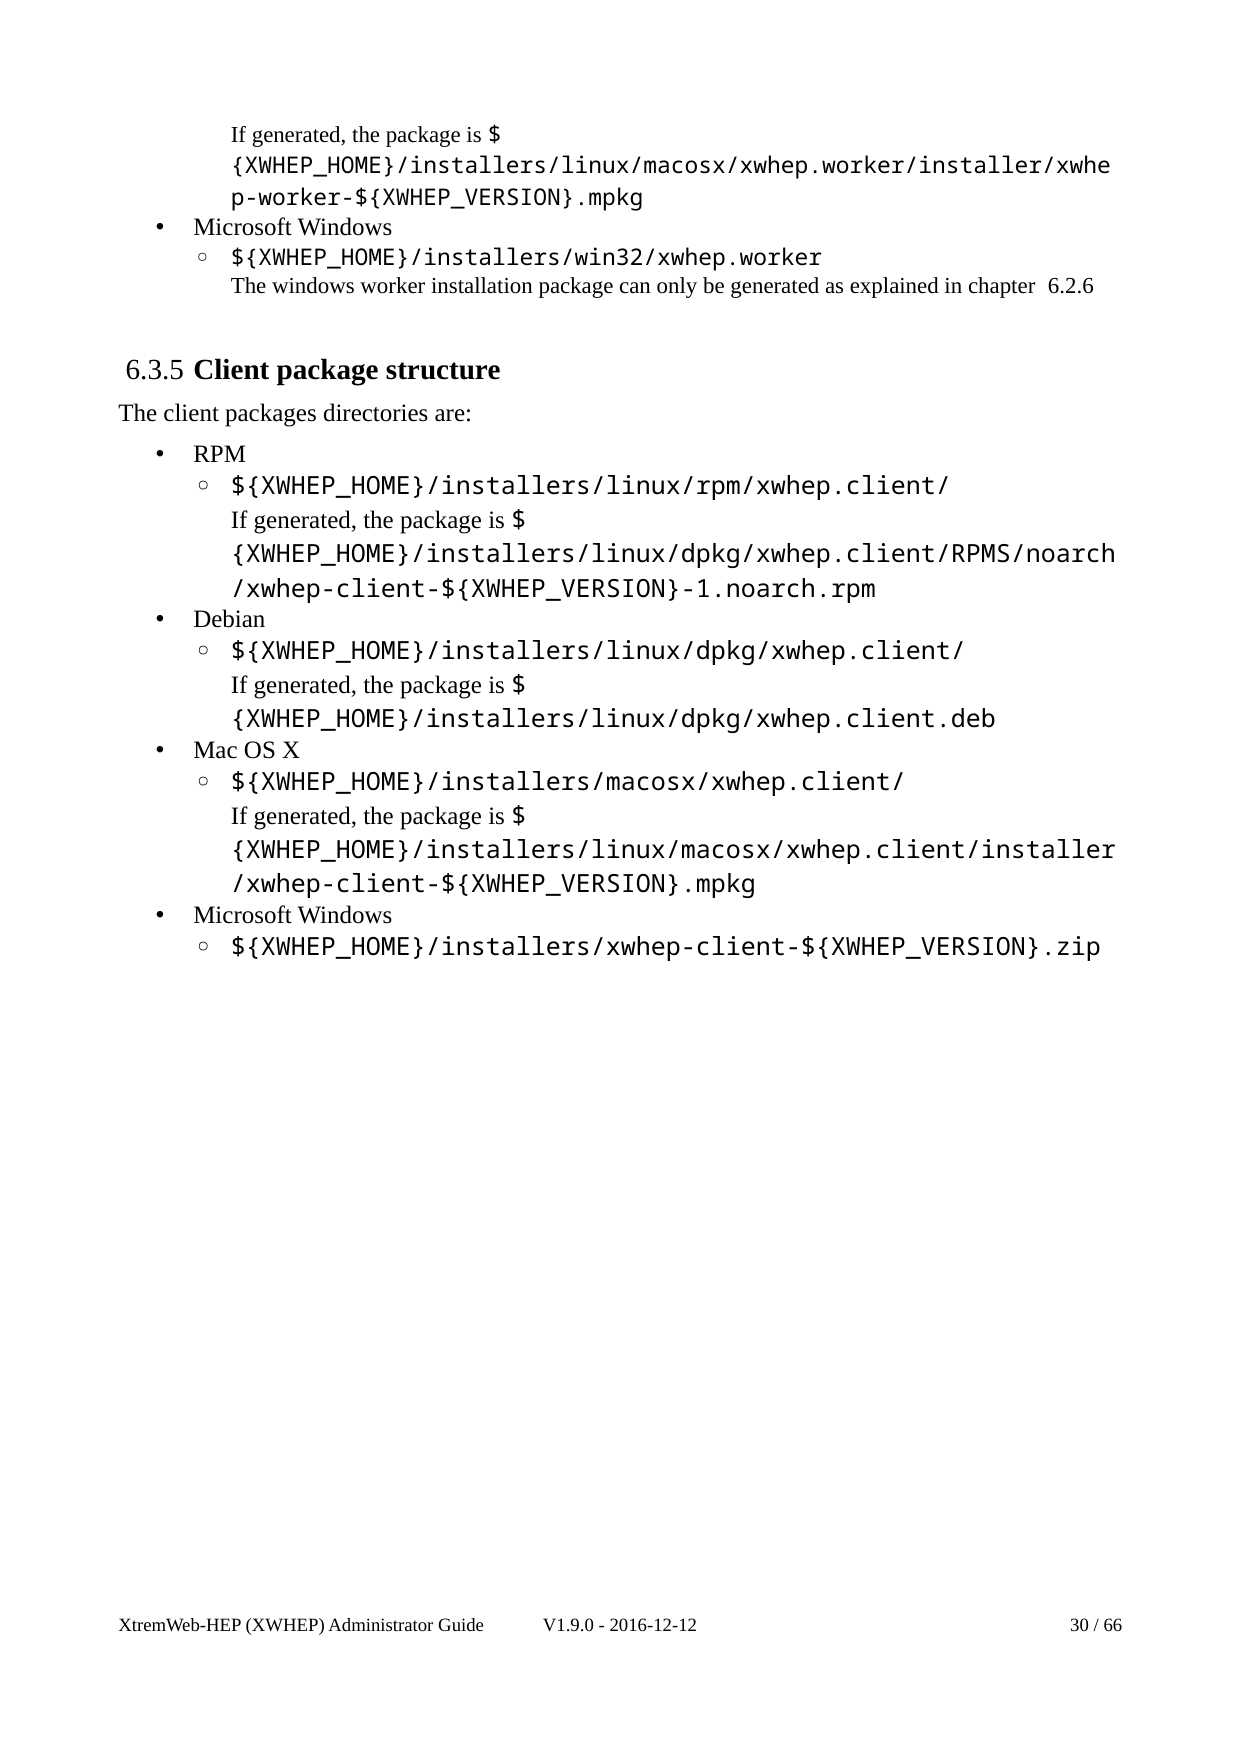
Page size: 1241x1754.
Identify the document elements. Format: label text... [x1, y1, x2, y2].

list Mac OS X [156, 735, 1122, 764]
subtitle Client package structure [118, 352, 1122, 386]
list ${XWHEP_HOME}/installers/win32/xwhep.worker The windows worker installation package can only be generated as explained in chapter 6.2.6 [193, 241, 1122, 298]
list RPM [156, 439, 1122, 468]
list If generated, the package is ${XWHEP_HOME}/installers/linux/macosx/xwhep.worker/installer/xwhep-worker-${XWHEP_VERSION}.mpkg [193, 118, 1122, 212]
list Microsoft Windows [156, 212, 1122, 241]
text The client packages directories are: [118, 398, 1122, 427]
list Microsoft Windows [156, 900, 1122, 929]
list ${XWHEP_HOME}/installers/macosx/xwhep.client/ If generated, the package is ${XWHEP_HOME}/installers/linux/macosx/xwhep.client/installer/xwhep-client-${XWHEP_VERSION}.mpkg [193, 764, 1122, 900]
list ${XWHEP_HOME}/installers/xwhep-client-${XWHEP_VERSION}.zip [193, 929, 1122, 963]
list Debian [156, 604, 1122, 633]
list ${XWHEP_HOME}/installers/linux/rpm/xwhep.client/ If generated, the package is ${XWHEP_HOME}/installers/linux/dpkg/xwhep.client/RPMS/noarch/xwhep-client-${XWHEP_VERSION}-1.noarch.rpm [193, 468, 1122, 604]
list ${XWHEP_HOME}/installers/linux/dpkg/xwhep.client/ If generated, the package is ${XWHEP_HOME}/installers/linux/dpkg/xwhep.client.deb [193, 633, 1122, 735]
